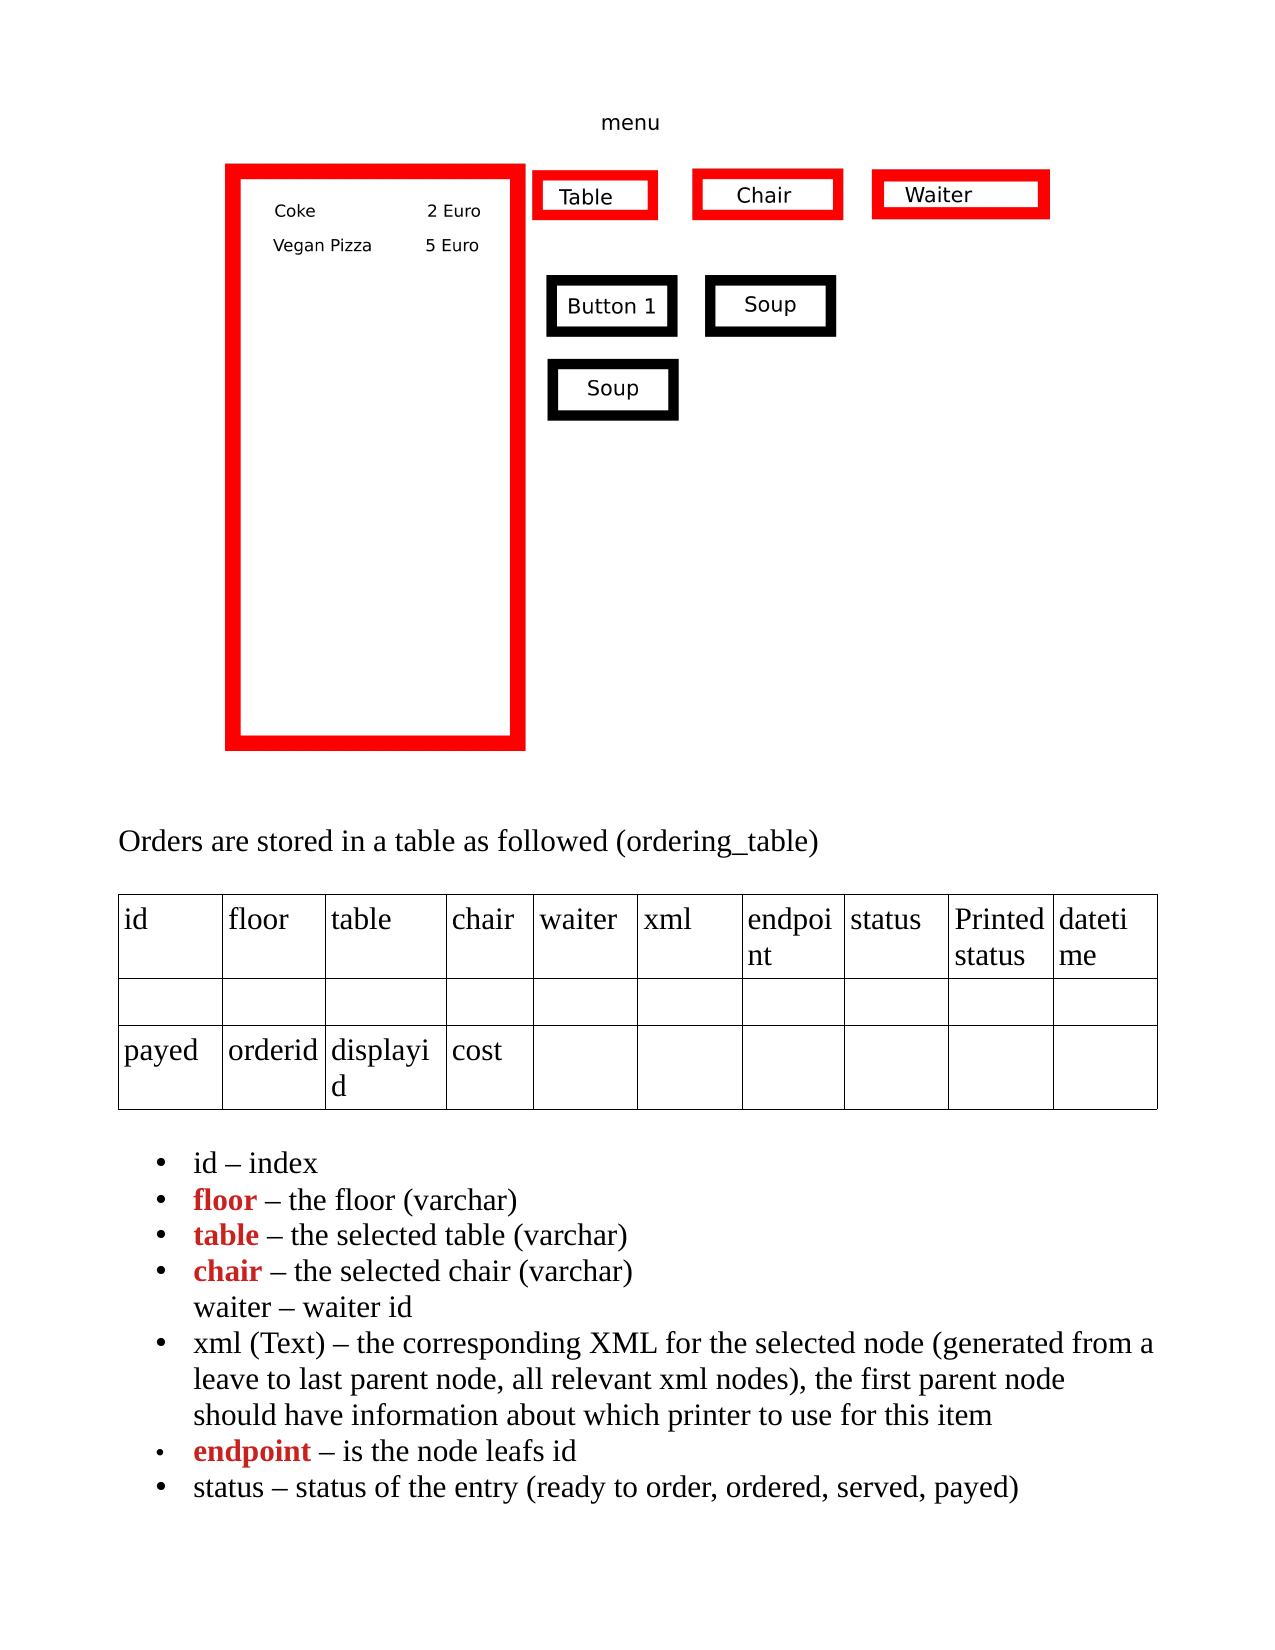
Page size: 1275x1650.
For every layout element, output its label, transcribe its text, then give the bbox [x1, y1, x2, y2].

table_cell [223, 979, 325, 1025]
table_cell [638, 1026, 742, 1109]
list chair – the selected chair (varchar) [156, 1253, 1157, 1288]
table_cell [949, 979, 1053, 1025]
table_header datetime [1054, 895, 1157, 978]
list floor – the floor (varchar) [156, 1181, 1157, 1217]
table_header id [119, 895, 222, 978]
list endpoint – is the node leafs id [156, 1432, 1157, 1468]
list table – the selected table (varchar) [156, 1217, 1157, 1253]
table_header floor [223, 895, 325, 978]
table_cell orderid [223, 1026, 325, 1109]
table_cell [1054, 1026, 1157, 1109]
table_header status [845, 895, 948, 978]
table_cell [326, 979, 446, 1025]
list waiter – waiter id [156, 1288, 1157, 1324]
table_cell [845, 1026, 948, 1109]
table_header Printedstatus [949, 895, 1053, 978]
table_header waiter [534, 895, 637, 978]
table_header table [326, 895, 446, 978]
list id – index [156, 1145, 1157, 1181]
text Orders are stored in a table as followed (ordering_table) [118, 822, 1157, 858]
table_cell [638, 979, 742, 1025]
table_cell [534, 1026, 637, 1109]
picture [225, 118, 1050, 751]
table_cell [845, 979, 948, 1025]
table_header endpoint [743, 895, 844, 978]
table_cell [534, 979, 637, 1025]
list status – status of the entry (ready to order, ordered, served, payed) [156, 1468, 1157, 1504]
table_cell [743, 979, 844, 1025]
table_header xml [638, 895, 742, 978]
list xml (Text) – the corresponding XML for the selected node (generated from a leave to last parent node, all relevant xml nodes), the first parent node should have information about which printer to use for this item [156, 1324, 1157, 1432]
table_cell [743, 1026, 844, 1109]
table_cell [949, 1026, 1053, 1109]
table_cell [119, 979, 222, 1025]
table_cell cost [447, 1026, 533, 1109]
table_cell payed [119, 1026, 222, 1109]
table_cell [1054, 979, 1157, 1025]
table_header chair [447, 895, 533, 978]
table_cell [447, 979, 533, 1025]
table_cell displayid [326, 1026, 446, 1109]
